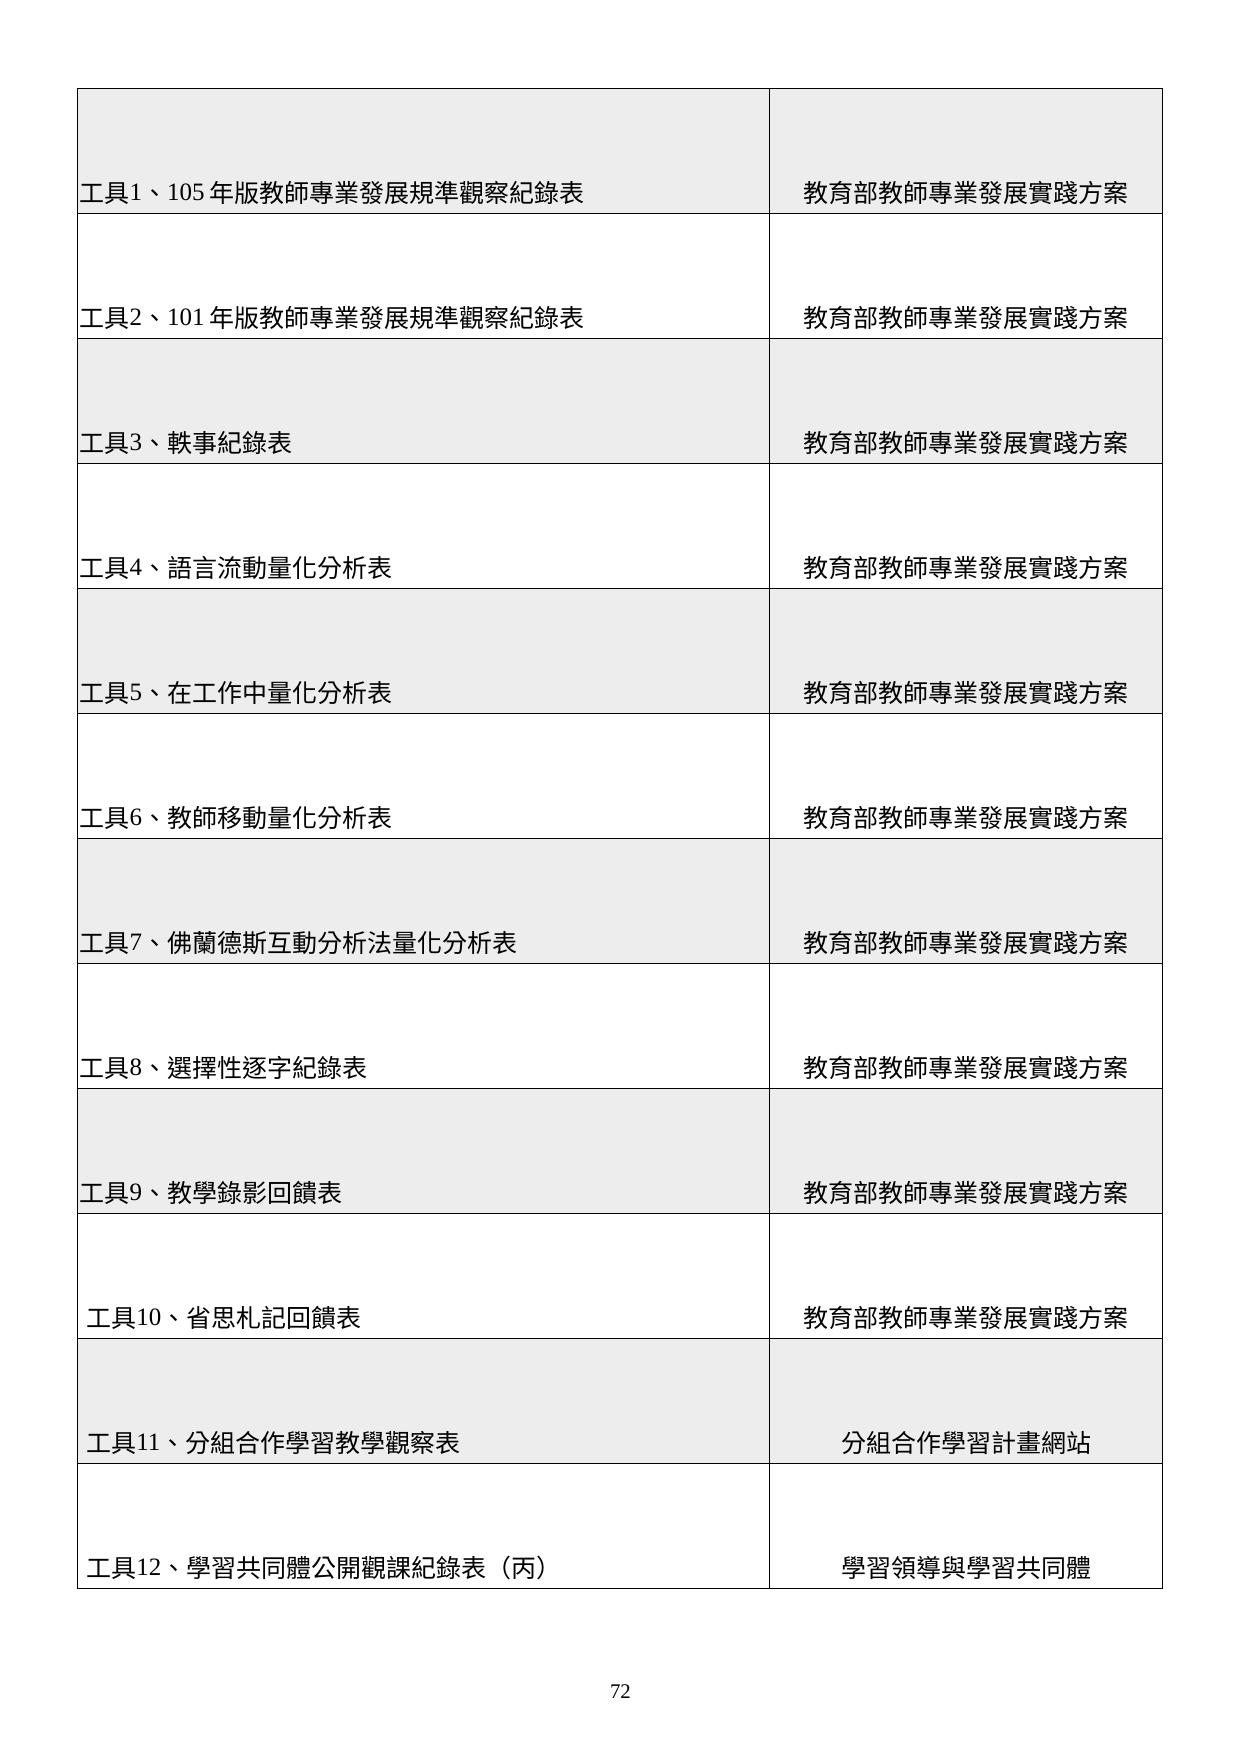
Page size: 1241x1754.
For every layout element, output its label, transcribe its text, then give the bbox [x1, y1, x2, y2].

table_cell 教育部教師專業發展實踐方案 [770, 839, 1162, 963]
table_cell 在工作中量化分析表 [78, 589, 769, 713]
table_cell 教育部教師專業發展實踐方案 [770, 1214, 1162, 1338]
table_cell 分組合作學習教學觀察表 [78, 1339, 769, 1463]
table_cell 教育部教師專業發展實踐方案 [770, 589, 1162, 713]
table_cell 分組合作學習計畫網站 [770, 1339, 1162, 1463]
table_cell 軼事紀錄表 [78, 339, 769, 463]
table_cell 教育部教師專業發展實踐方案 [770, 339, 1162, 463]
table_cell 選擇性逐字紀錄表 [78, 964, 769, 1088]
table_cell 101年版教師專業發展規準觀察紀錄表 [78, 214, 769, 338]
table_cell 教育部教師專業發展實踐方案 [770, 714, 1162, 838]
table_cell 教育部教師專業發展實踐方案 [770, 89, 1162, 213]
table_cell 教育部教師專業發展實踐方案 [770, 464, 1162, 588]
table_cell 教育部教師專業發展實踐方案 [770, 214, 1162, 338]
table_cell 語言流動量化分析表 [78, 464, 769, 588]
table_cell 教育部教師專業發展實踐方案 [770, 964, 1162, 1088]
table_cell 學習領導與學習共同體 [770, 1464, 1162, 1588]
table_cell 105年版教師專業發展規準觀察紀錄表 [78, 89, 769, 213]
table_cell 佛蘭德斯互動分析法量化分析表 [78, 839, 769, 963]
table_cell 省思札記回饋表 [78, 1214, 769, 1338]
table_cell 教學錄影回饋表 [78, 1089, 769, 1213]
table_cell 學習共同體公開觀課紀錄表（丙） [78, 1464, 769, 1588]
table_cell 教育部教師專業發展實踐方案 [770, 1089, 1162, 1213]
table_cell 教師移動量化分析表 [78, 714, 769, 838]
